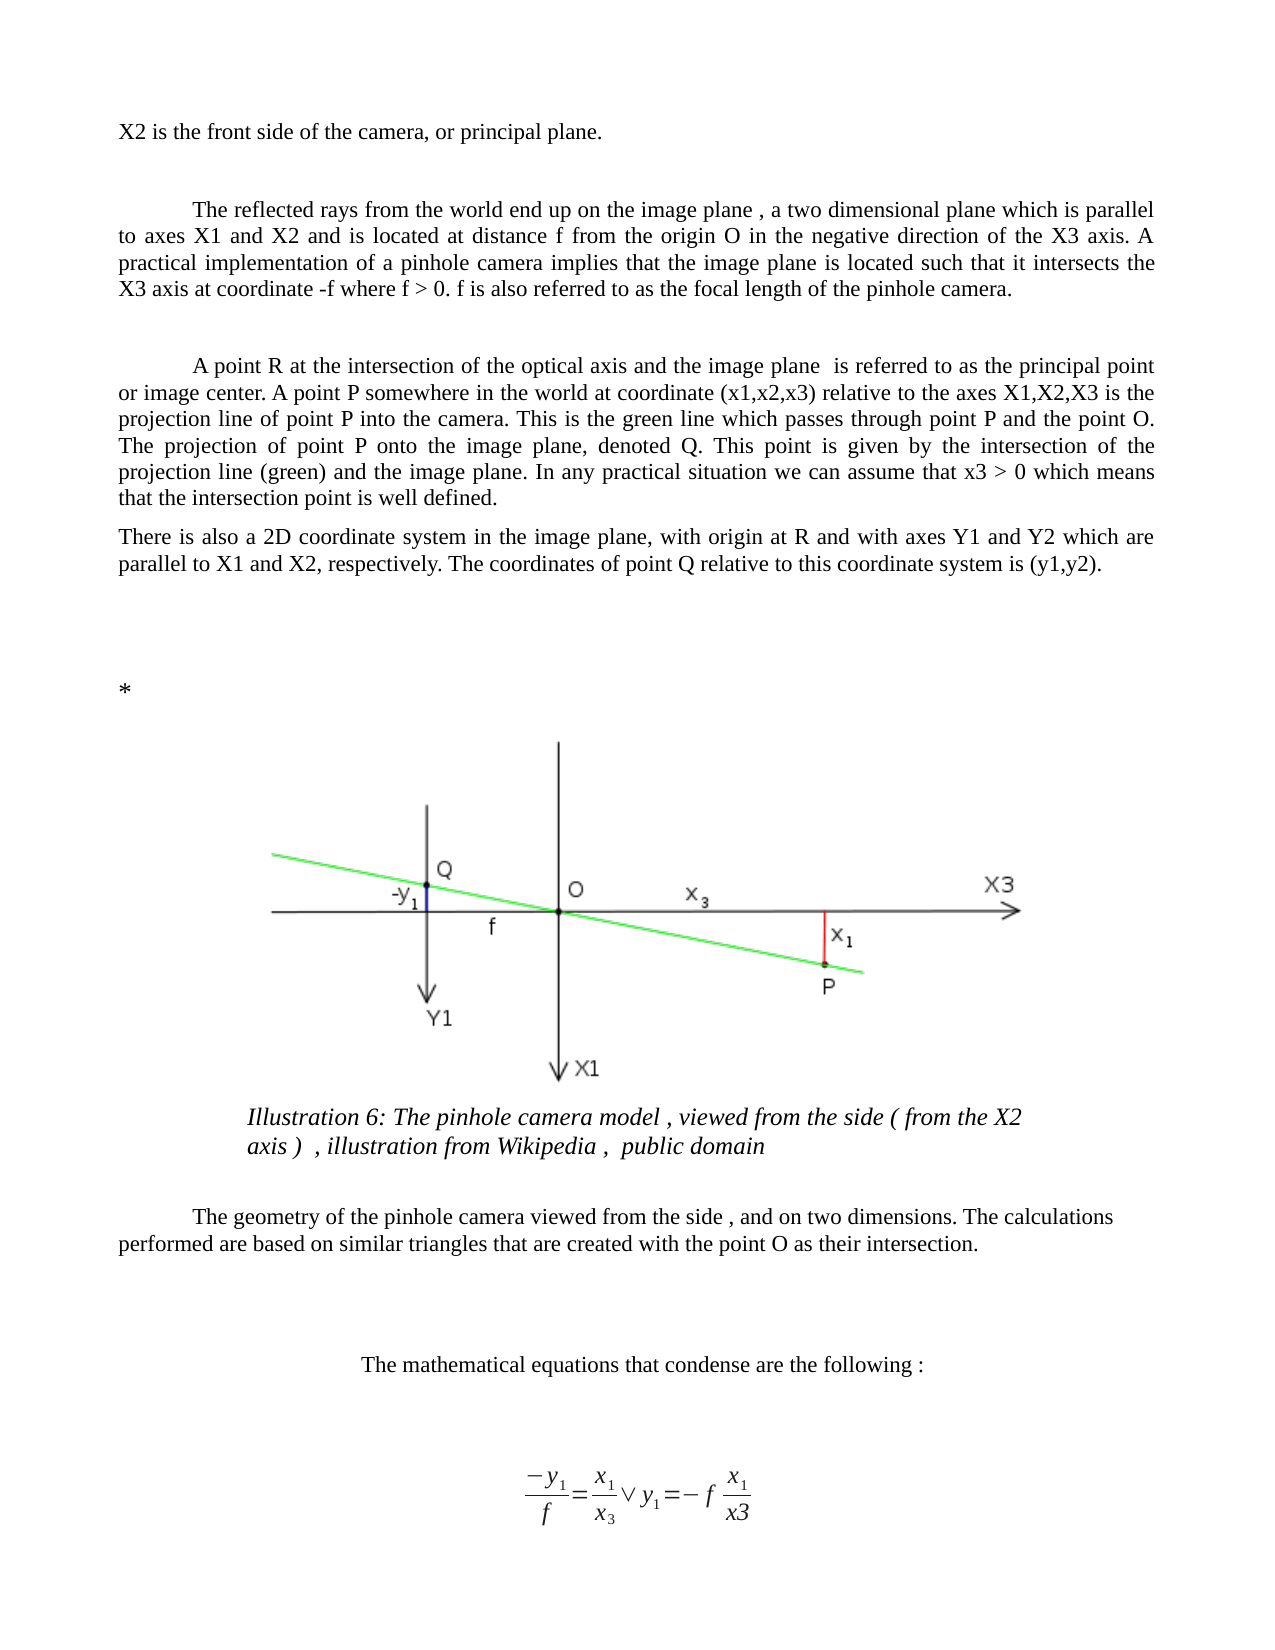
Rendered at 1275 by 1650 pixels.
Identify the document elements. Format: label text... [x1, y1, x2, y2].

text Illustration 6: The pinhole camera model , viewed from the side ( from the X2 axis ) , illustration from Wikipedia , public domain [247, 1103, 1028, 1160]
text The reflected rays from the world end up on the image plane , a two dimensional plane which is parallel to axes X1 and X2 and is located at distance f from the origin O in the negative direction of the X3 axis. A practical implementation of a pinhole camera implies that the image plane is located such that it intersects the X3 axis at coordinate -f where f > 0. f is also referred to as the focal length of the pinhole camera. [118, 196, 1157, 301]
text * [118, 676, 1157, 707]
text The geometry of the pinhole camera viewed from the side , and on two dimensions. The calculations performed are based on similar triangles that are created with the point O as their intersection. [118, 1203, 1157, 1256]
picture [247, 732, 1029, 1103]
text X2 is the front side of the camera, or principal plane. [118, 118, 1157, 144]
text A point R at the intersection of the optical axis and the image plane is referred to as the principal point or image center. A point P somewhere in the world at coordinate (x1,x2,x3) relative to the axes X1,X2,X3 is the projection line of point P into the camera. This is the green line which passes through point P and the point O. The projection of point P onto the image plane, denoted Q. This point is given by the intersection of the projection line (green) and the image plane. In any practical situation we can assume that x3 > 0 which means that the intersection point is well defined. [118, 353, 1157, 511]
text The mathematical equations that condense are the following : [118, 1351, 1157, 1377]
text There is also a 2D coordinate system in the image plane, with origin at R and with axes Y1 and Y2 which are parallel to X1 and X2, respectively. The coordinates of point Q relative to this coordinate system is (y1,y2). [118, 523, 1157, 576]
